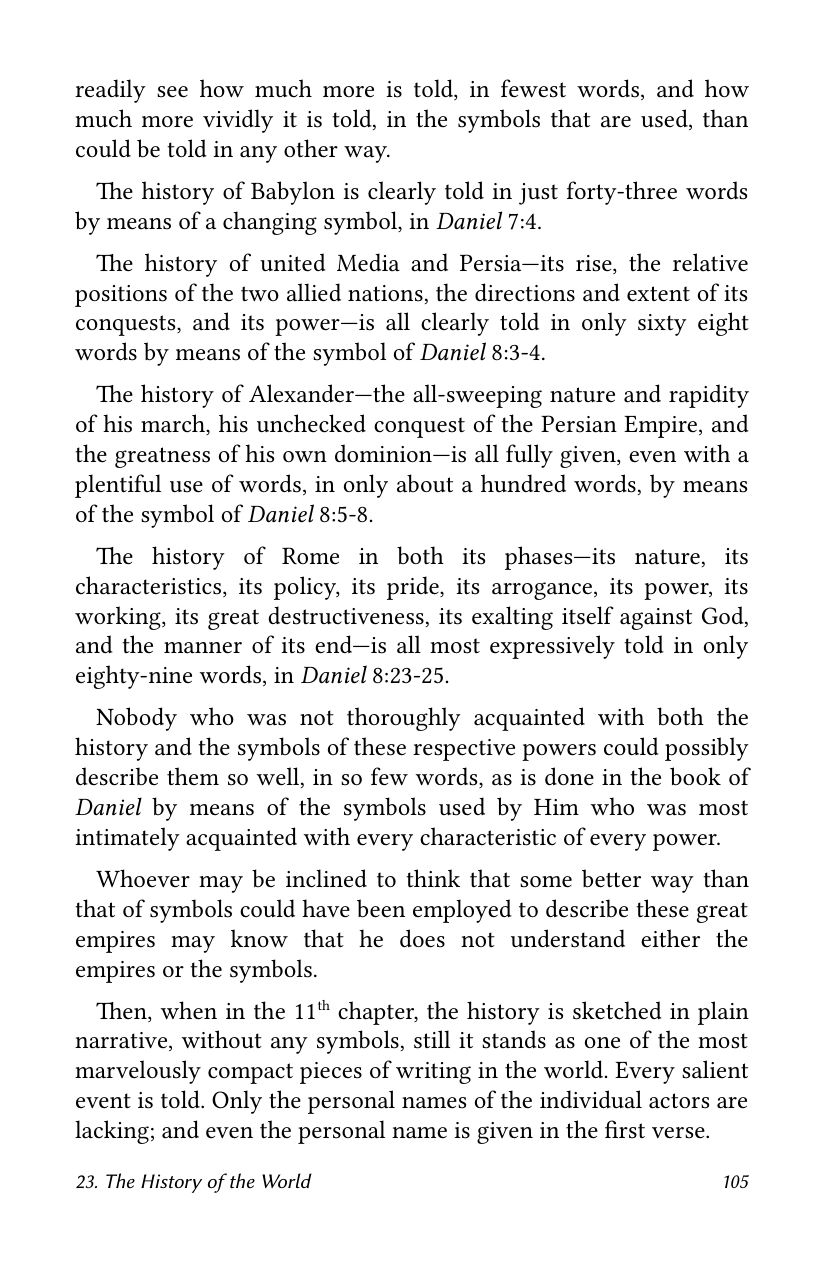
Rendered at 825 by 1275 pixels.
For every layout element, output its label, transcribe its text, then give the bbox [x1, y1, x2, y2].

text The history of united Media and Persia—its rise, the relative positions of the two allied nations, the directions and extent of its conquests, and its power—is all clearly told in only sixty eight words by means of the symbol of Daniel 8:3-4. [75, 249, 750, 367]
text Nobody who was not thoroughly acquainted with both the history and the symbols of these respective powers could possibly describe them so well, in so few words, as is done in the book of Daniel by means of the symbols used by Him who was most intimately acquainted with every characteristic of every power. [75, 703, 750, 852]
text The history of Babylon is clearly told in just forty-three words by means of a changing symbol, in Daniel 7:4. [75, 177, 750, 235]
text readily see how much more is told, in fewest words, and how much more vividly it is told, in the symbols that are used, than could be told in any other way. [75, 75, 750, 163]
text Whoever may be inclined to think that some better way than that of symbols could have been employed to describe these great empires may know that he does not understand either the empires or the symbols. [75, 865, 750, 983]
text Then, when in the 11th chapter, the history is sketched in plain narrative, without any symbols, still it stands as one of the most marvelously compact pieces of writing in the world. Every salient event is told. Only the personal names of the individual actors are lacking; and even the personal name is given in the first verse. [75, 997, 750, 1145]
text The history of Rome in both its phases—its nature, its characteristics, its policy, its pride, its arrogance, its power, its working, its great destructiveness, its exalting itself against God, and the manner of its end—is all most expressively told in only eighty-nine words, in Daniel 8:23-25. [75, 542, 750, 690]
text The history of Alexander—the all-sweeping nature and rapidity of his march, his unchecked conquest of the Persian Empire, and the greatness of his own dominion—is all fully given, even with a plentiful use of words, in only about a hundred words, by means of the symbol of Daniel 8:5-8. [75, 380, 750, 528]
